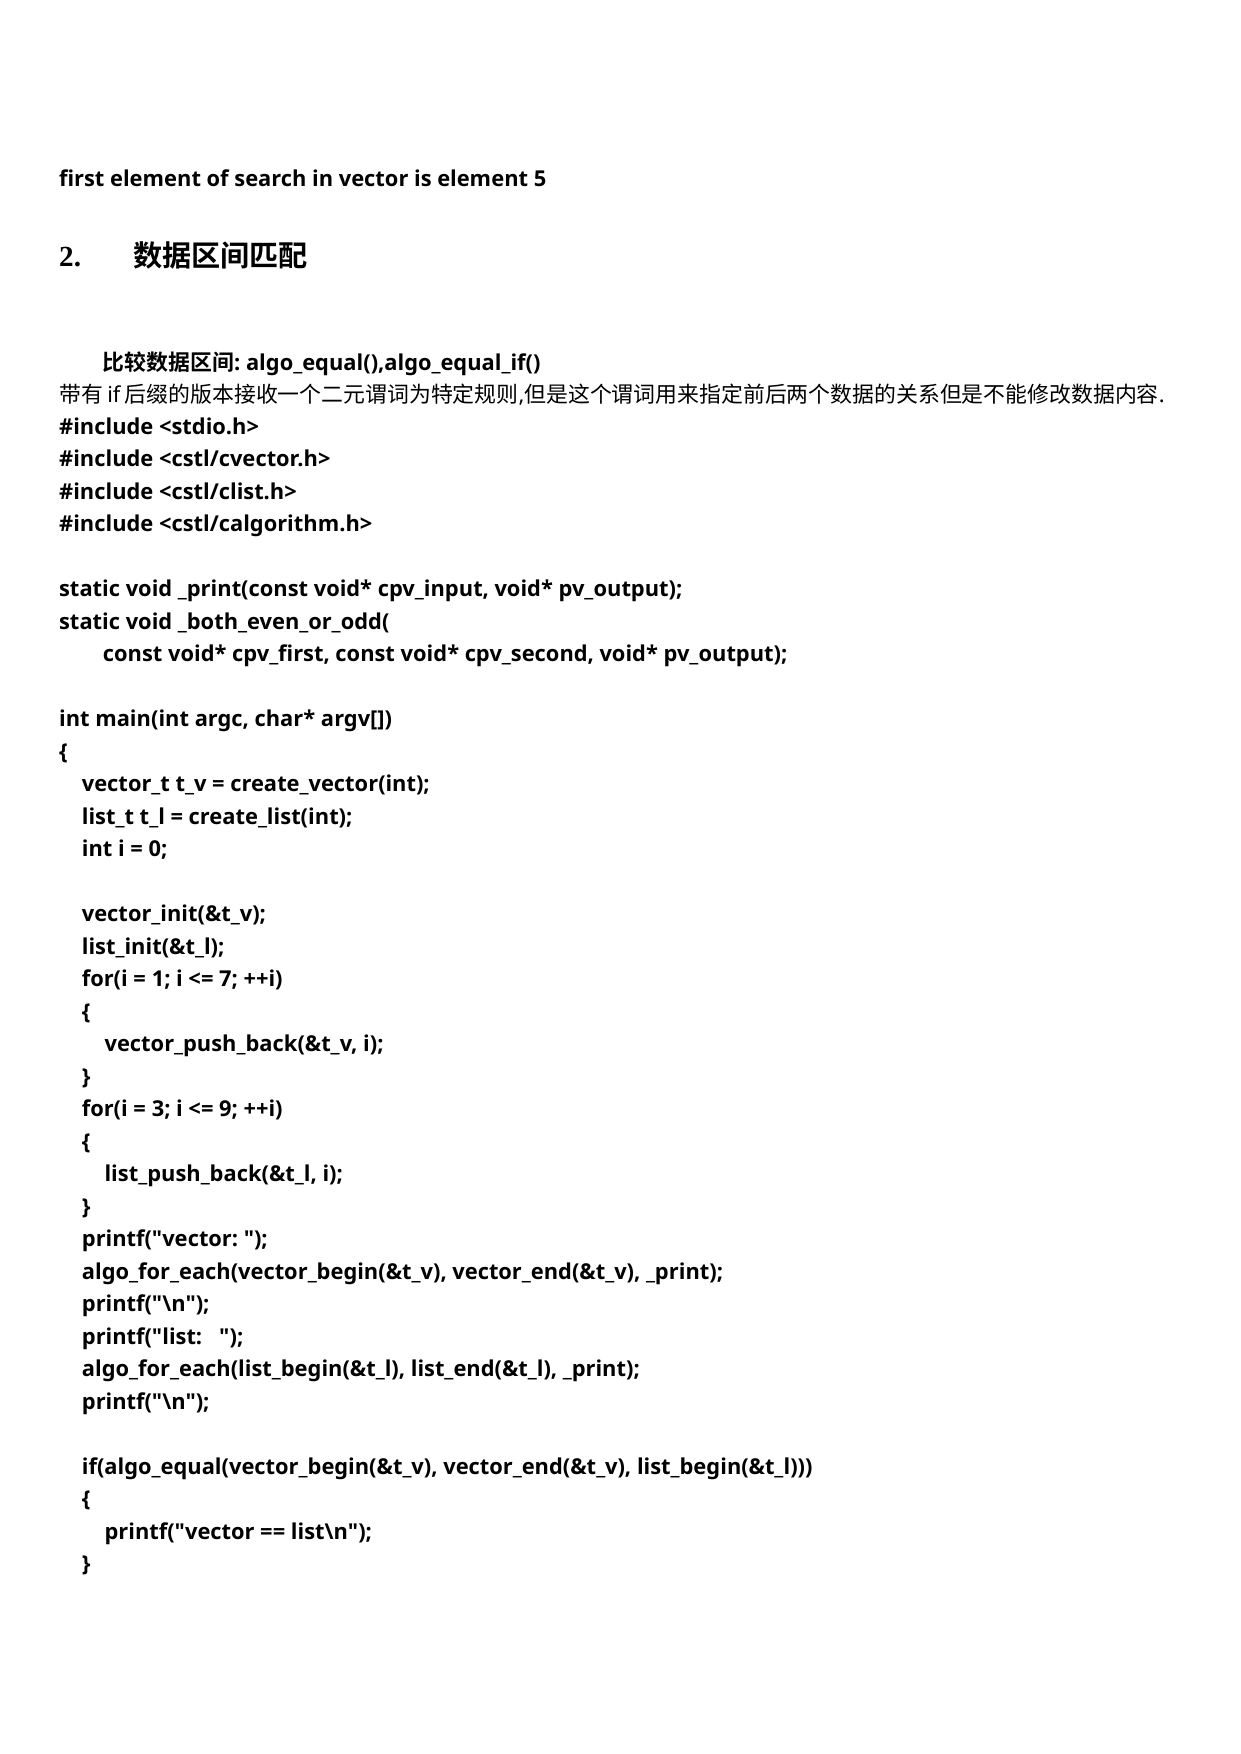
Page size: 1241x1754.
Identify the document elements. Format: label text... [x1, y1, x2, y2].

text static void _print(const void* cpv_input, void* pv_output); [59, 572, 1181, 604]
text vector_init(&t_v); [59, 897, 1181, 929]
text int main(int argc, char* argv[]) [59, 702, 1181, 734]
text for(i = 1; i <= 7; ++i) [59, 962, 1181, 994]
text int i = 0; [59, 832, 1181, 864]
text first element of search in vector is element 5 [59, 162, 1181, 194]
text } [59, 1547, 1181, 1579]
text const void* cpv_first, const void* cpv_second, void* pv_output); [59, 637, 1181, 669]
text vector_t t_v = create_vector(int); [59, 767, 1181, 799]
text algo_for_each(list_begin(&t_l), list_end(&t_l), _print); [59, 1352, 1181, 1384]
text printf("vector: "); [59, 1222, 1181, 1254]
text algo_for_each(vector_begin(&t_v), vector_end(&t_v), _print); [59, 1254, 1181, 1287]
text vector_push_back(&t_v, i); [59, 1027, 1181, 1059]
text #include <cstl/calgorithm.h> [59, 507, 1181, 539]
text printf("vector == list\n"); [59, 1514, 1181, 1547]
text #include <stdio.h> [59, 409, 1181, 442]
text } [59, 1059, 1181, 1092]
subtitle 数据区间匹配 [59, 221, 1181, 286]
text list_init(&t_l); [59, 929, 1181, 962]
text for(i = 3; i <= 9; ++i) [59, 1092, 1181, 1124]
text #include <cstl/cvector.h> [59, 442, 1181, 474]
text printf("\n"); [59, 1384, 1181, 1417]
text { [59, 1124, 1181, 1157]
text } [59, 1189, 1181, 1222]
text list_push_back(&t_l, i); [59, 1157, 1181, 1189]
text if(algo_equal(vector_begin(&t_v), vector_end(&t_v), list_begin(&t_l))) [59, 1449, 1181, 1482]
text static void _both_even_or_odd( [59, 604, 1181, 637]
text 比较数据区间: algo_equal(),algo_equal_if() [59, 344, 1181, 377]
text printf("\n"); [59, 1287, 1181, 1319]
text printf("list: "); [59, 1319, 1181, 1352]
text 带有if后缀的版本接收一个二元谓词为特定规则,但是这个谓词用来指定前后两个数据的关系但是不能修改数据内容. [59, 377, 1181, 409]
text { [59, 994, 1181, 1027]
text { [59, 1482, 1181, 1514]
text #include <cstl/clist.h> [59, 474, 1181, 507]
text { [59, 734, 1181, 767]
text list_t t_l = create_list(int); [59, 799, 1181, 832]
